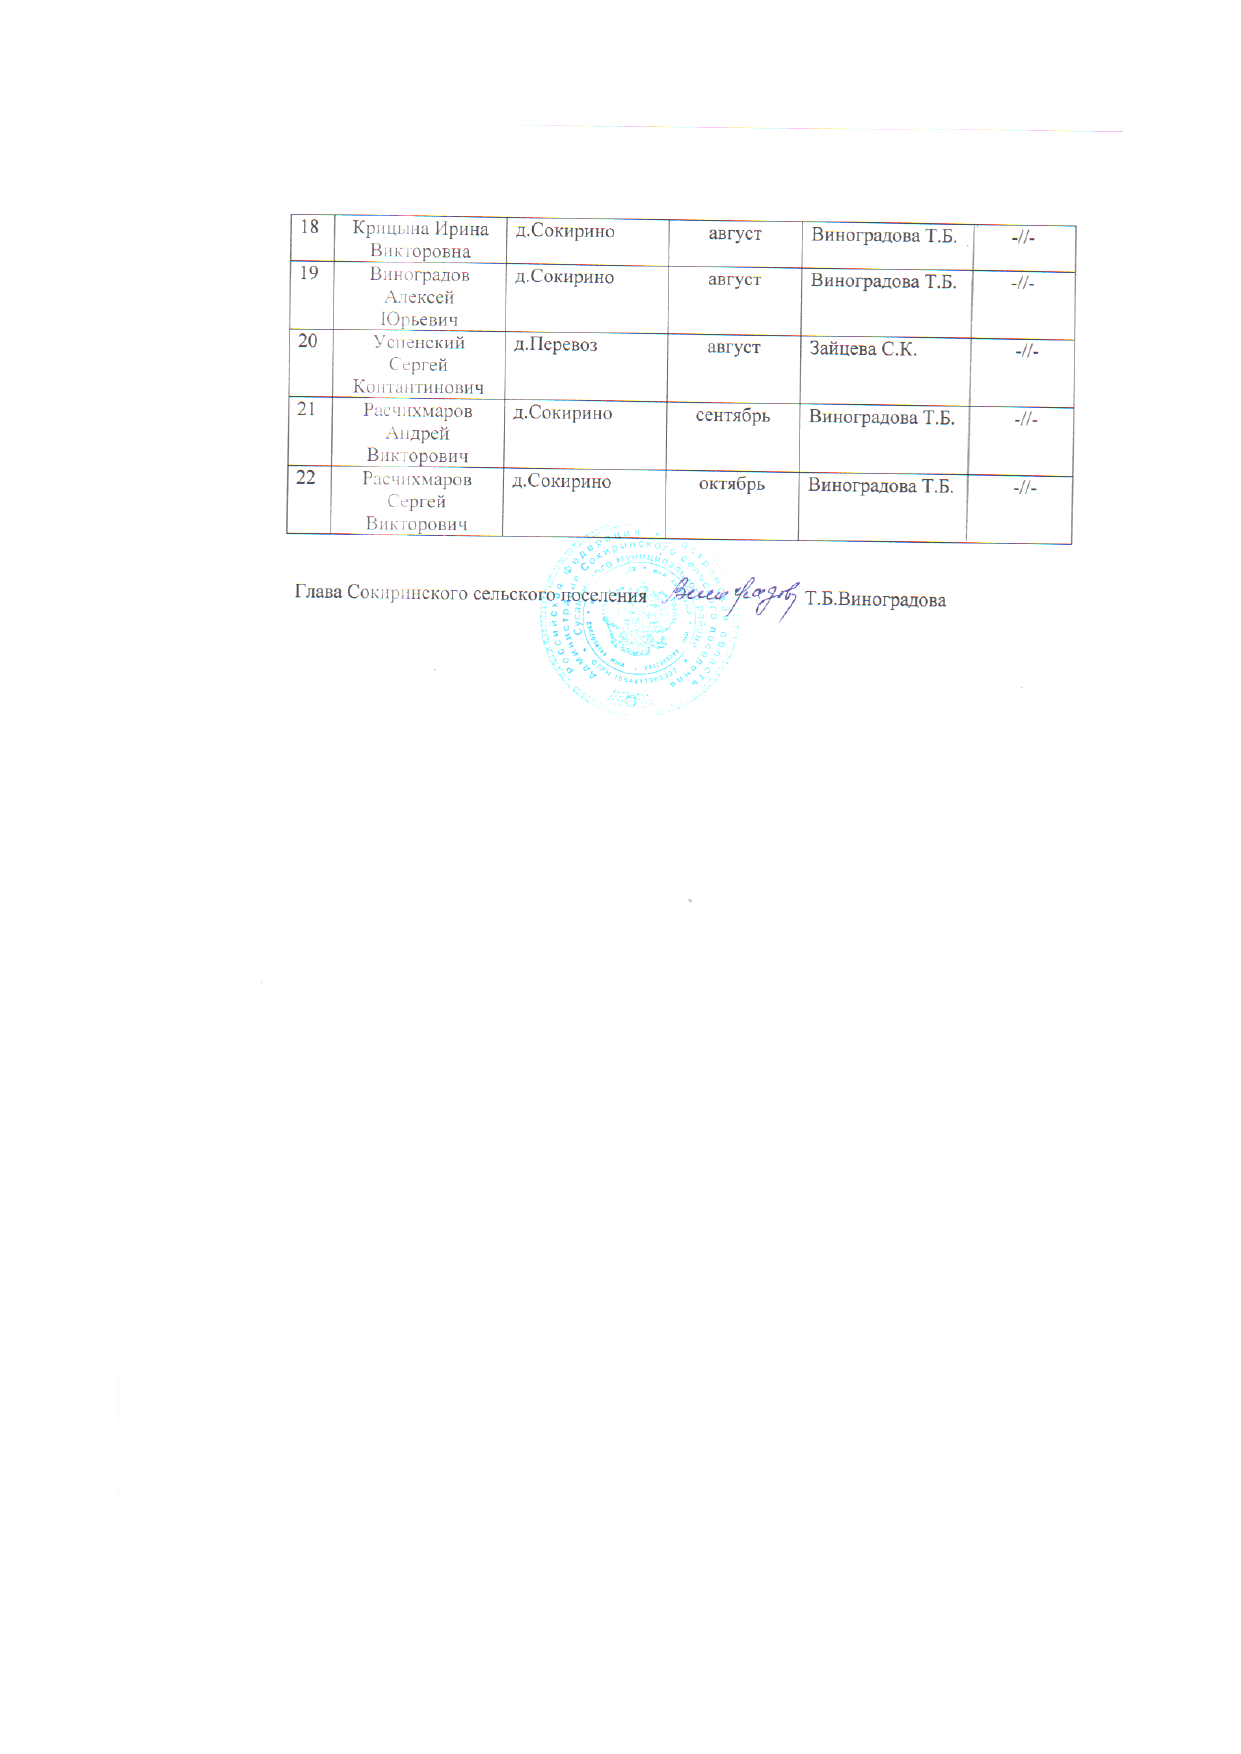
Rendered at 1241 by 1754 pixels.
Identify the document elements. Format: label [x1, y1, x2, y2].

picture [118, 118, 1123, 1496]
